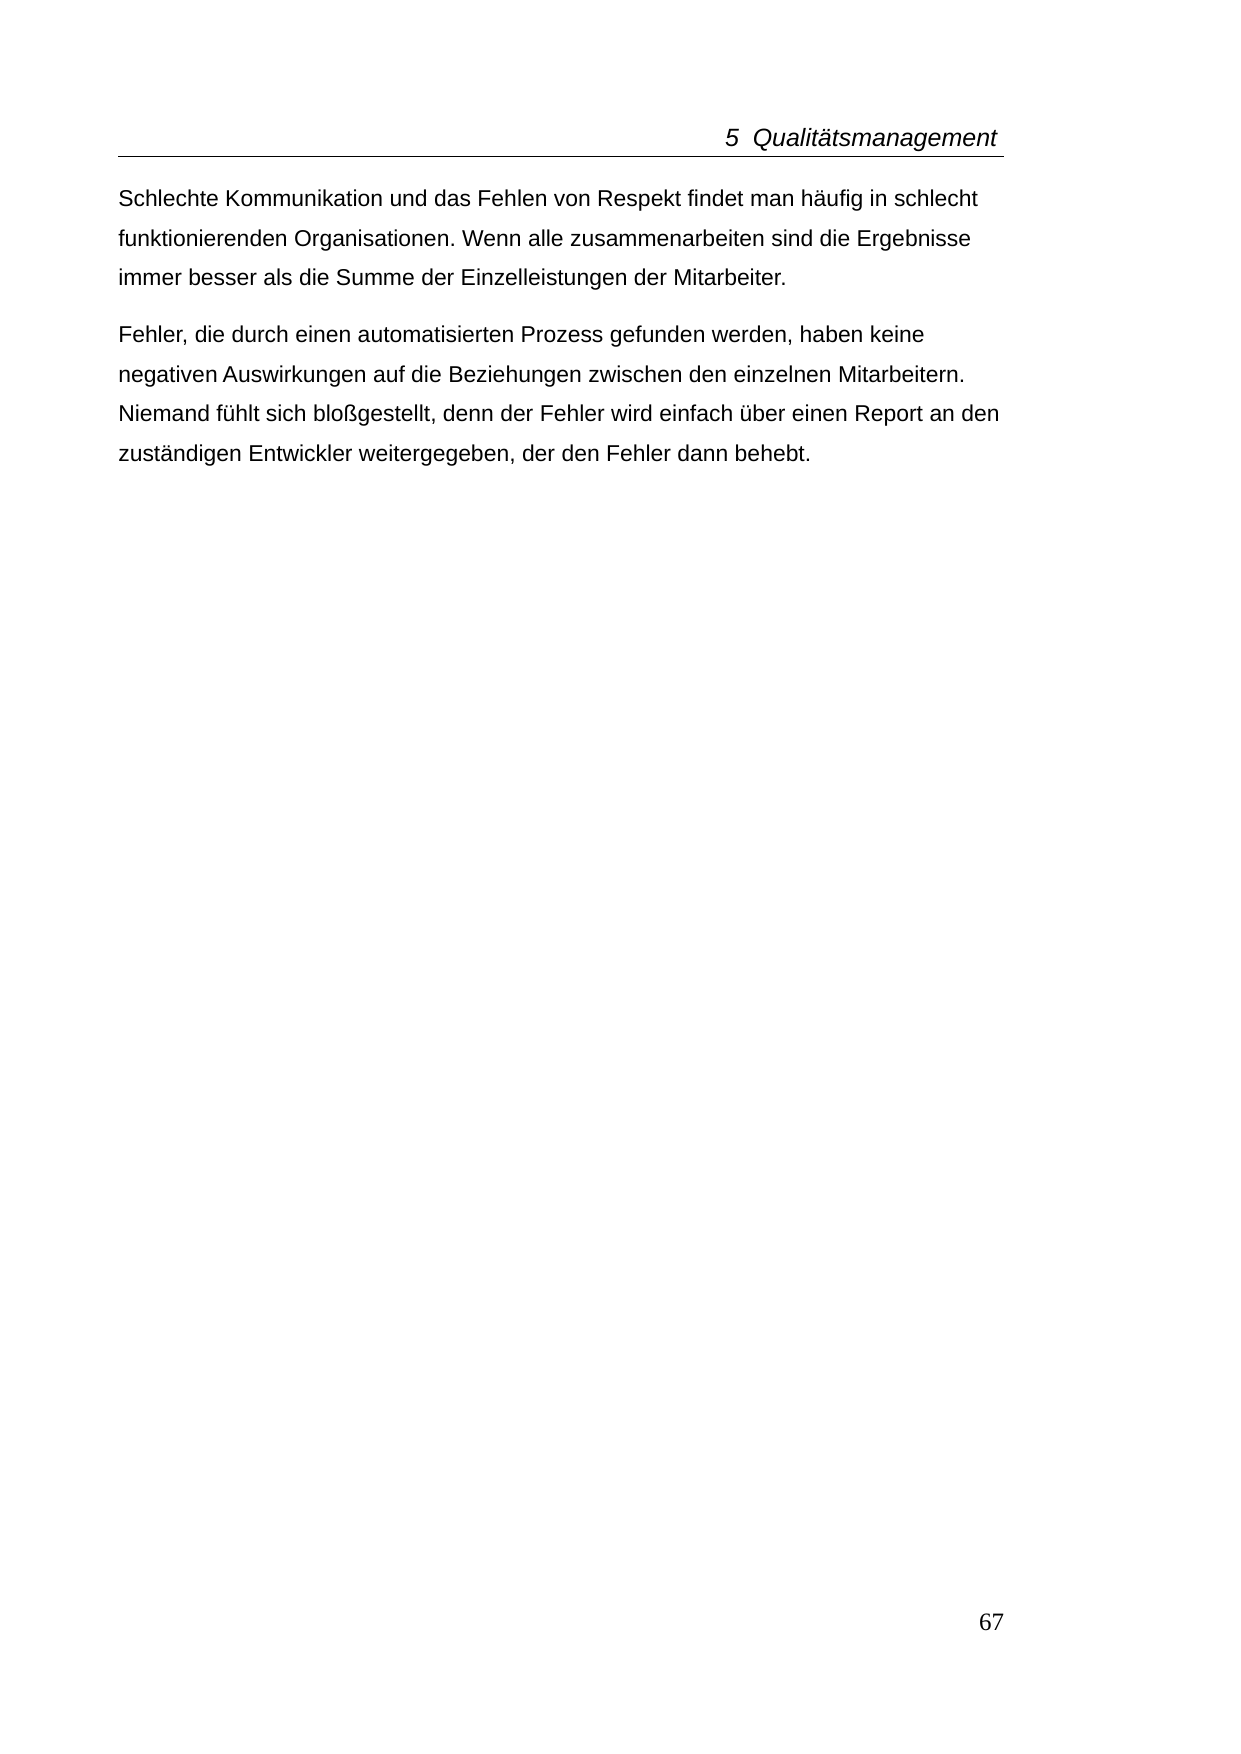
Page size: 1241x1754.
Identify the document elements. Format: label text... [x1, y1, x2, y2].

text Schlechte Kommunikation und das Fehlen von Respekt findet man häufig in schlecht funktionierenden Organisationen. Wenn alle zusammenarbeiten sind die Ergebnisse immer besser als die Summe der Einzelleistungen der Mitarbeiter. [118, 185, 1004, 291]
text Fehler, die durch einen automatisierten Prozess gefunden werden, haben keine negativen Auswirkungen auf die Beziehungen zwischen den einzelnen Mitarbeitern. Niemand fühlt sich bloßgestellt, denn der Fehler wird einfach über einen Report an den zuständigen Entwickler weitergegeben, der den Fehler dann behebt. [118, 321, 1004, 466]
